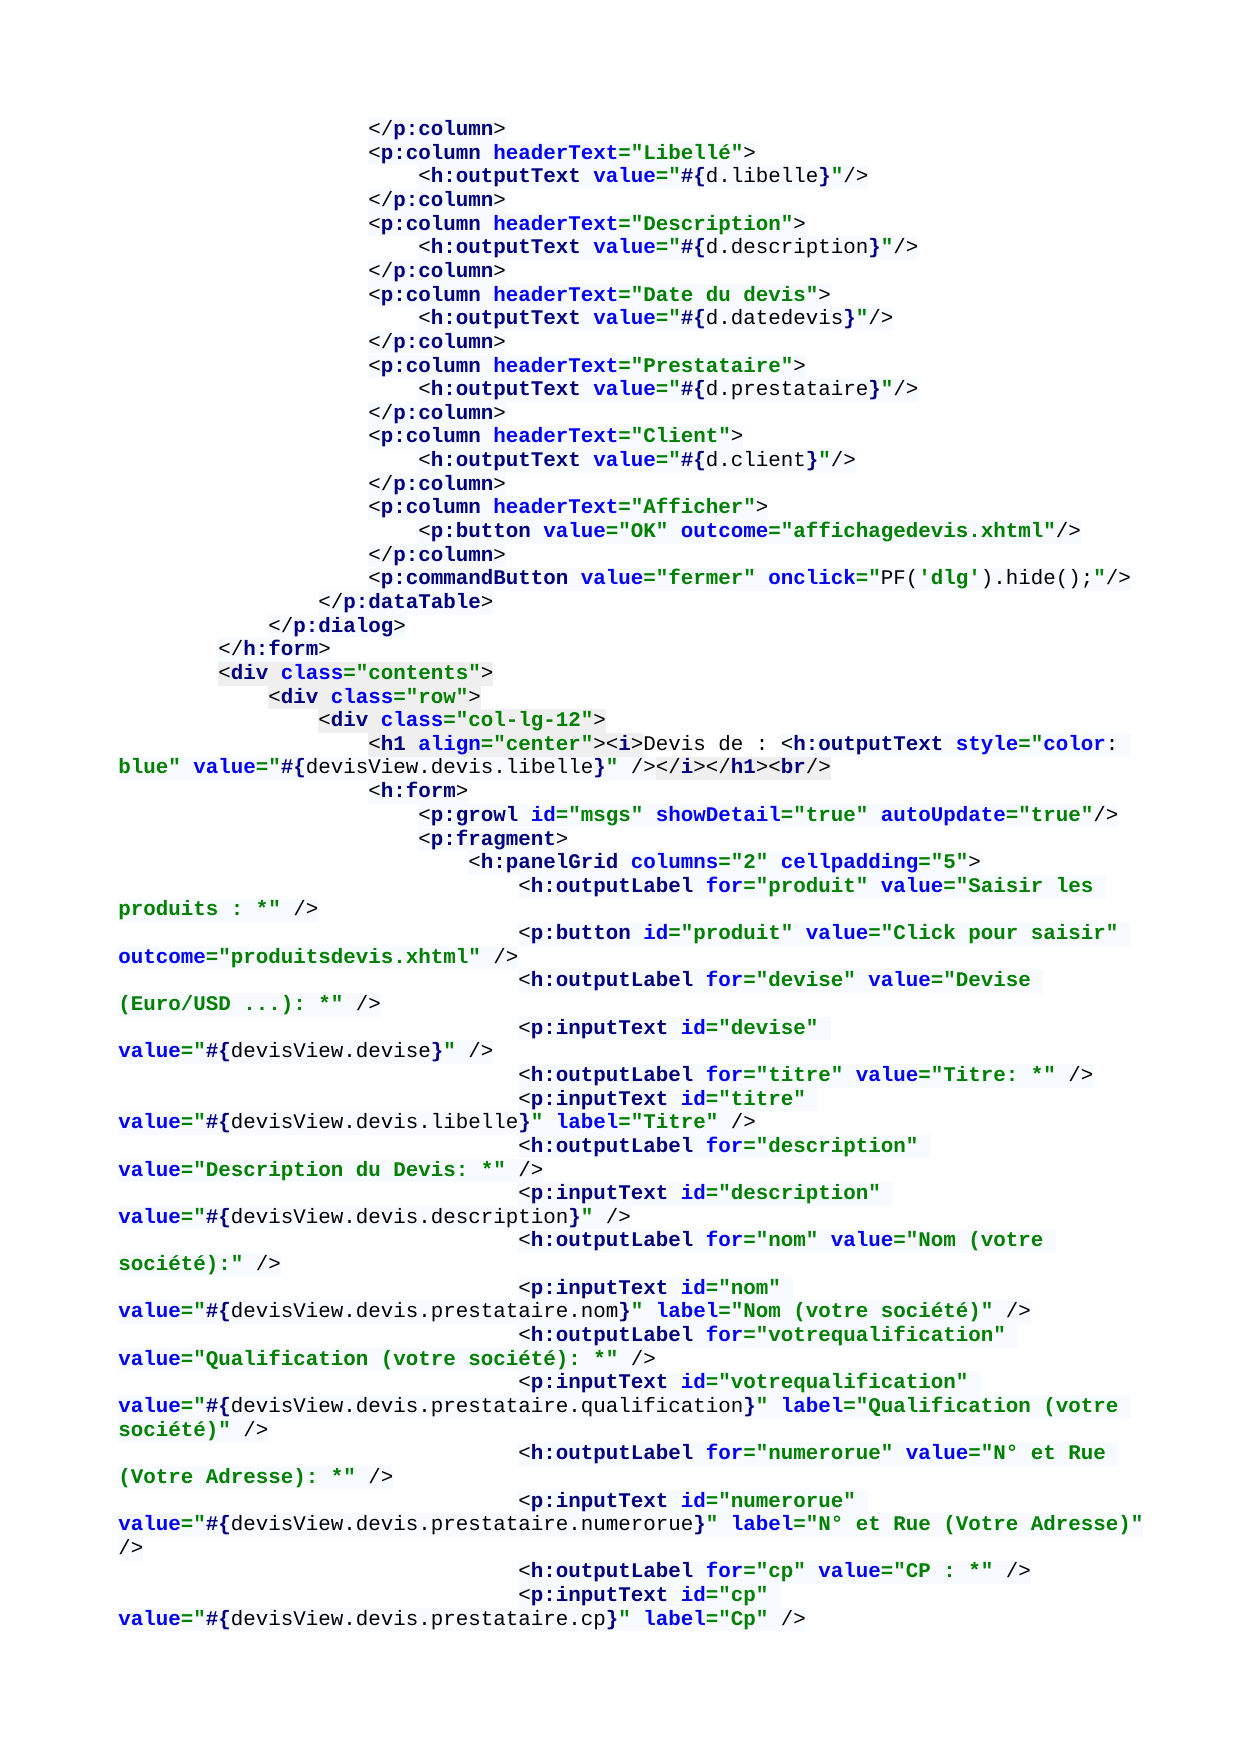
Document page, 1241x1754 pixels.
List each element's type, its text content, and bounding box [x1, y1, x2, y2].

text <p:growl id="msgs" showDetail="true" autoUpdate="true"/> [118, 804, 1145, 827]
text <p:column headerText="Afficher"> [118, 496, 1145, 520]
text <h:outputText value="#{d.datedevis}"/> [118, 307, 1145, 331]
text <p:inputText id="titre" value="#{devisView.devis.libelle}" label="Titre" /> [118, 1088, 1145, 1135]
text </p:dialog> [118, 615, 1145, 638]
text </p:column> [118, 118, 1145, 142]
text </p:column> [118, 189, 1145, 213]
text <h:outputLabel for="nom" value="Nom (votre société):" /> [118, 1229, 1145, 1277]
text <p:column headerText="Client"> [118, 426, 1145, 449]
text <h:outputLabel for="titre" value="Titre: *" /> [118, 1064, 1145, 1088]
text <h:form> [118, 780, 1145, 804]
text <h:outputText value="#{d.prestataire}"/> [118, 378, 1145, 402]
text <p:commandButton value="fermer" onclick="PF('dlg').hide();"/> [118, 567, 1145, 591]
text <div class="contents"> [118, 662, 1145, 686]
text <p:fragment> [118, 827, 1145, 851]
text <p:inputText id="cp" value="#{devisView.devis.prestataire.cp}" label="Cp" /> [118, 1584, 1145, 1631]
text </p:column> [118, 544, 1145, 567]
text <h1 align="center"><i>Devis de : <h:outputText style="color: blue" value="#{devisView.devis.libelle}" /></i></h1><br/> [118, 733, 1145, 780]
text <h:outputText value="#{d.description}"/> [118, 236, 1145, 260]
text <h:outputLabel for="cp" value="CP : *" /> [118, 1561, 1145, 1584]
text <p:inputText id="description" value="#{devisView.devis.description}" /> [118, 1182, 1145, 1229]
text <h:outputLabel for="description" value="Description du Devis: *" /> [118, 1135, 1145, 1182]
text <h:outputText value="#{d.libelle}"/> [118, 165, 1145, 189]
text <p:column headerText="Prestataire"> [118, 354, 1145, 378]
text <p:column headerText="Date du devis"> [118, 284, 1145, 307]
text <h:outputLabel for="numerorue" value="N° et Rue (Votre Adresse): *" /> [118, 1442, 1145, 1489]
text <div class="col-lg-12"> [118, 709, 1145, 733]
text <p:button id="produit" value="Click pour saisir" outcome="produitsdevis.xhtml" /> [118, 922, 1145, 969]
text <h:outputText value="#{d.client}"/> [118, 449, 1145, 473]
text <p:button value="OK" outcome="affichagedevis.xhtml"/> [118, 520, 1145, 544]
text <h:outputLabel for="devise" value="Devise (Euro/USD ...): *" /> [118, 969, 1145, 1017]
text </p:column> [118, 402, 1145, 426]
text </p:column> [118, 331, 1145, 354]
text <h:outputLabel for="votrequalification" value="Qualification (votre société): *" /> [118, 1324, 1145, 1371]
text <h:outputLabel for="produit" value="Saisir les produits : *" /> [118, 875, 1145, 922]
text <p:inputText id="numerorue" value="#{devisView.devis.prestataire.numerorue}" label="N° et Rue (Votre Adresse)" /> [118, 1489, 1145, 1561]
text <div class="row"> [118, 686, 1145, 709]
text </p:column> [118, 473, 1145, 496]
text <p:inputText id="votrequalification" value="#{devisView.devis.prestataire.qualification}" label="Qualification (votre société)" /> [118, 1371, 1145, 1442]
text <p:column headerText="Description"> [118, 213, 1145, 236]
text <p:inputText id="devise" value="#{devisView.devise}" /> [118, 1017, 1145, 1064]
text <h:panelGrid columns="2" cellpadding="5"> [118, 851, 1145, 875]
text </p:column> [118, 260, 1145, 284]
text <p:column headerText="Libellé"> [118, 142, 1145, 165]
text </h:form> [118, 638, 1145, 662]
text </p:dataTable> [118, 591, 1145, 615]
text <p:inputText id="nom" value="#{devisView.devis.prestataire.nom}" label="Nom (votre société)" /> [118, 1277, 1145, 1324]
